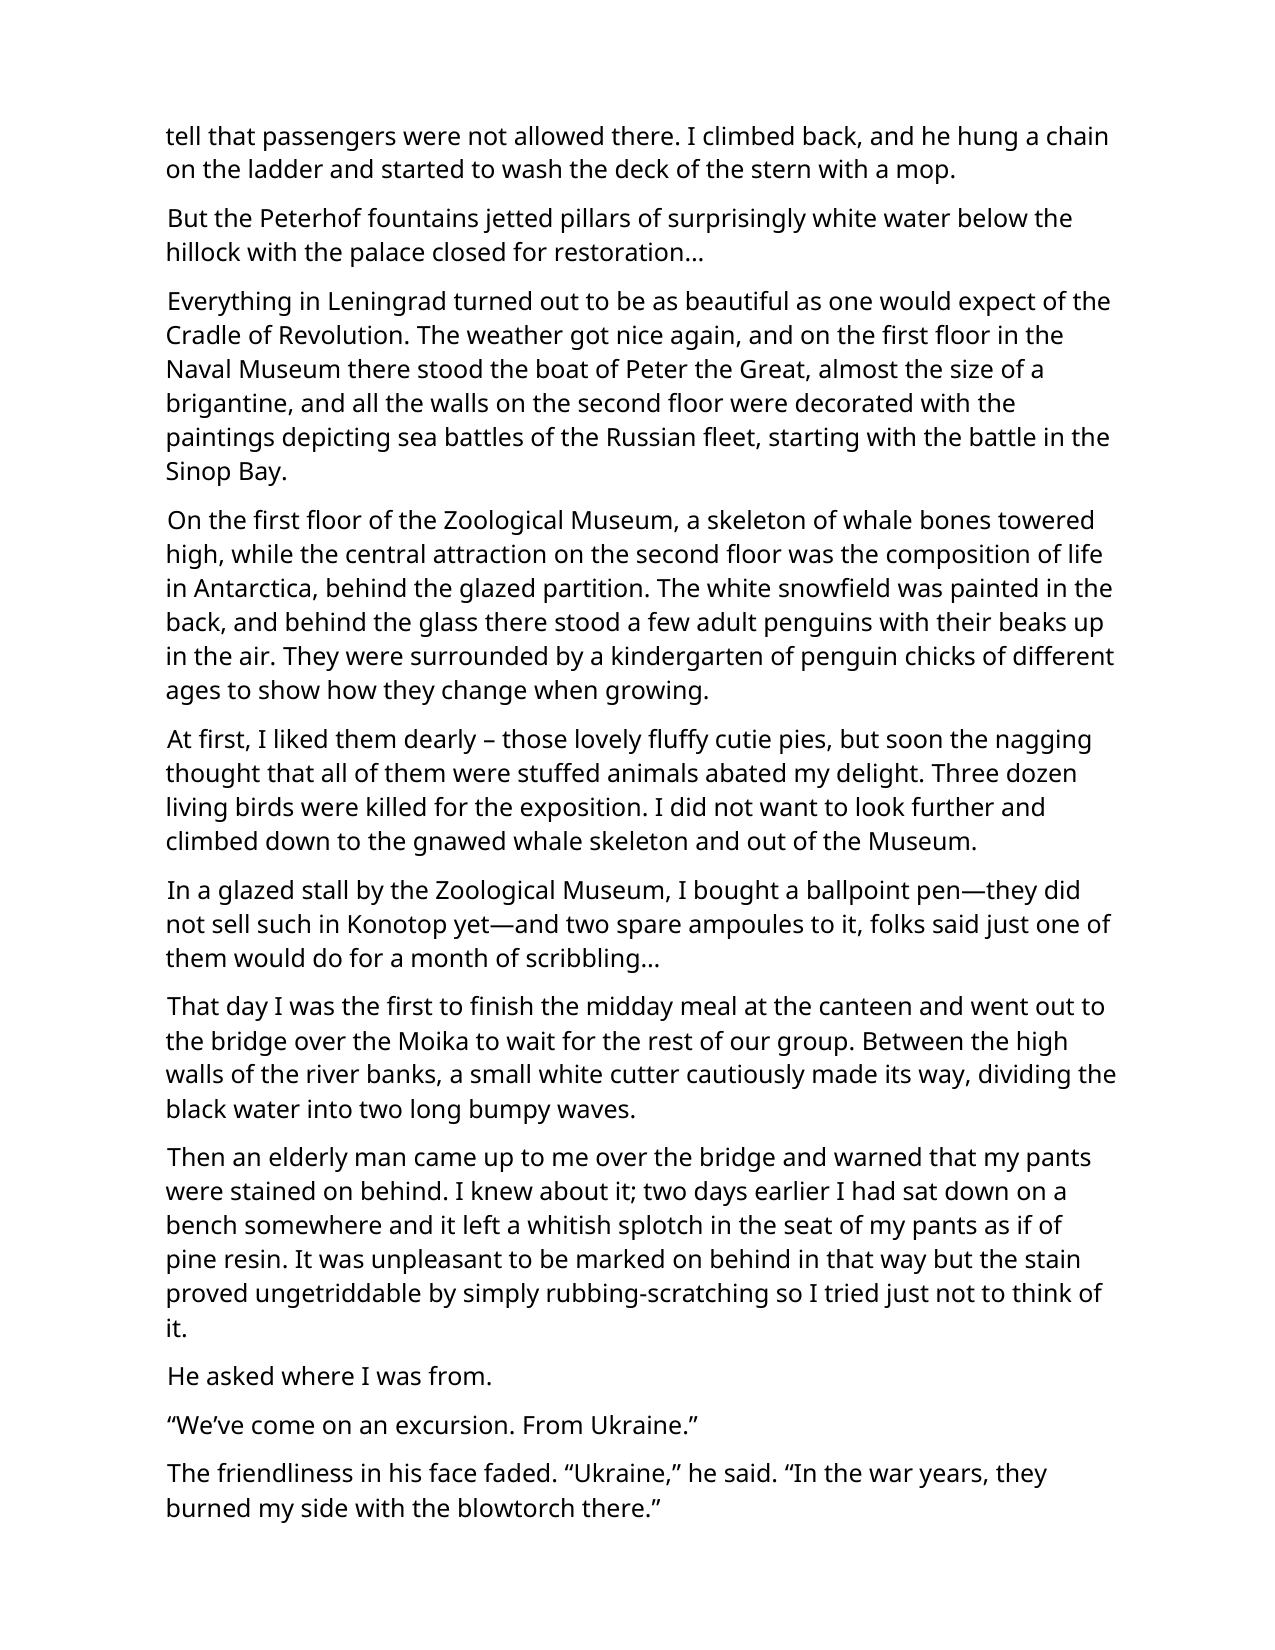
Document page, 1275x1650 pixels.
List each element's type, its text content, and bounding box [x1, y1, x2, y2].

text But the Peterhof fountains jetted pillars of surprisingly white water below the hillock with the palace closed for restoration… [165, 201, 1118, 269]
text Then an elderly man came up to me over the bridge and warned that my pants were stained on behind. I knew about it; two days earlier I had sat down on a bench somewhere and it left a whitish splotch in the seat of my pants as if of pine resin. It was unpleasant to be marked on behind in that way but the stain proved ungetriddable by simply rubbing-scratching so I tried just not to think of it. [165, 1140, 1118, 1344]
text The friendliness in his face faded. “Ukraine,” he said. “In the war years, they burned my side with the blowtorch there.” [165, 1456, 1118, 1524]
text On the first floor of the Zoological Museum, a skeleton of whale bones towered high, while the central attraction on the second floor was the composition of life in Antarctica, behind the glazed partition. The white snowfield was painted in the back, and behind the glass there stood a few adult penguins with their beaks up in the air. They were surrounded by a kindergarten of penguin chicks of different ages to show how they change when growing. [165, 502, 1118, 707]
text tell that passengers were not allowed there. I climbed back, and he hung a chain on the ladder and started to wash the deck of the stern with a mop. [165, 118, 1118, 186]
text That day I was the first to finish the midday meal at the canteen and went out to the bridge over the Moika to wait for the rest of our group. Between the high walls of the river banks, a small white cutter cautiously made its way, dividing the black water into two long bumpy waves. [165, 989, 1118, 1125]
text At first, I liked them dearly – those lovely fluffy cutie pies, but soon the nagging thought that all of them were stuffed animals abated my delight. Three dozen living birds were killed for the exposition. I did not want to look further and climbed down to the gnawed whale skeleton and out of the Museum. [165, 721, 1118, 858]
text He asked where I was from. [165, 1359, 1118, 1393]
text In a glazed stall by the Zoological Museum, I bought a ballpoint pen—they did not sell such in Konotop yet—and two spare ampoules to it, folks said just one of them would do for a month of scribbling… [165, 872, 1118, 974]
text “We’ve come on an excursion. From Ukraine.” [165, 1407, 1118, 1442]
text Everything in Leningrad turned out to be as beautiful as one would expect of the Cradle of Revolution. The weather got nice again, and on the first floor in the Naval Museum there stood the boat of Peter the Great, almost the size of a brigantine, and all the walls on the second floor were decorated with the paintings depicting sea battles of the Russian fleet, starting with the battle in the Sinop Bay. [165, 283, 1118, 488]
